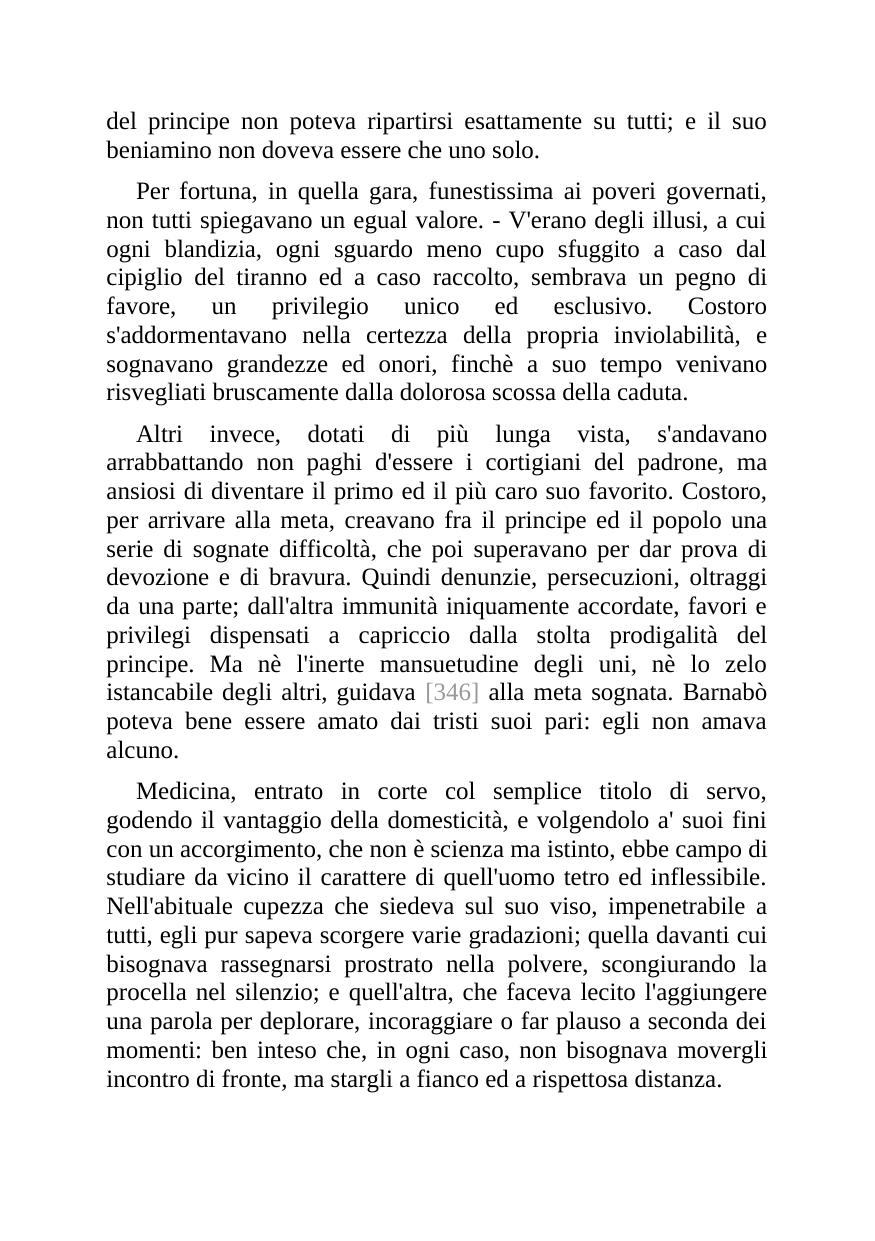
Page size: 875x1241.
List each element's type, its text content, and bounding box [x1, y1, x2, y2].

text Medicina, entrato in corte col semplice titolo di servo, godendo il vantaggio della domesticità, e volgendolo a' suoi fini con un accorgimento, che non è scienza ma istinto, ebbe campo di studiare da vicino il carattere di quell'uomo tetro ed inflessibile. Nell'abituale cupezza che siedeva sul suo viso, impenetrabile a tutti, egli pur sapeva scorgere varie gradazioni; quella davanti cui bisognava rassegnarsi prostrato nella polvere, scongiurando la procella nel silenzio; e quell'altra, che faceva lecito l'aggiungere una parola per deplorare, incoraggiare o far plauso a seconda dei momenti: ben inteso che, in ogni caso, non bisognava movergli incontro di fronte, ma stargli a fianco ed a rispettosa distanza. [106, 776, 768, 1092]
text Per fortuna, in quella gara, funestissima ai poveri governati, non tutti spiegavano un egual valore. - V'erano degli illusi, a cui ogni blandizia, ogni sguardo meno cupo sfuggito a caso dal cipiglio del tiranno ed a caso raccolto, sembrava un pegno di favore, un privilegio unico ed esclusivo. Costoro s'addormentavano nella certezza della propria inviolabilità, e sognavano grandezze ed onori, finchè a suo tempo venivano risvegliati bruscamente dalla dolorosa scossa della caduta. [106, 176, 768, 406]
text del principe non poteva ripartirsi esattamente su tutti; e il suo beniamino non doveva essere che uno solo. [106, 106, 768, 164]
text Altri invece, dotati di più lunga vista, s'andavano arrabbattando non paghi d'essere i cortigiani del padrone, ma ansiosi di diventare il primo ed il più caro suo favorito. Costoro, per arrivare alla meta, creavano fra il principe ed il popolo una serie di sognate difficoltà, che poi superavano per dar prova di devozione e di bravura. Quindi denunzie, persecuzioni, oltraggi da una parte; dall'altra immunità iniquamente accordate, favori e privilegi dispensati a capriccio dalla stolta prodigalità del principe. Ma nè l'inerte mansuetudine degli uni, nè lo zelo istancabile degli altri, guidava [346] alla meta sognata. Barnabò poteva bene essere amato dai tristi suoi pari: egli non amava alcuno. [106, 419, 768, 764]
